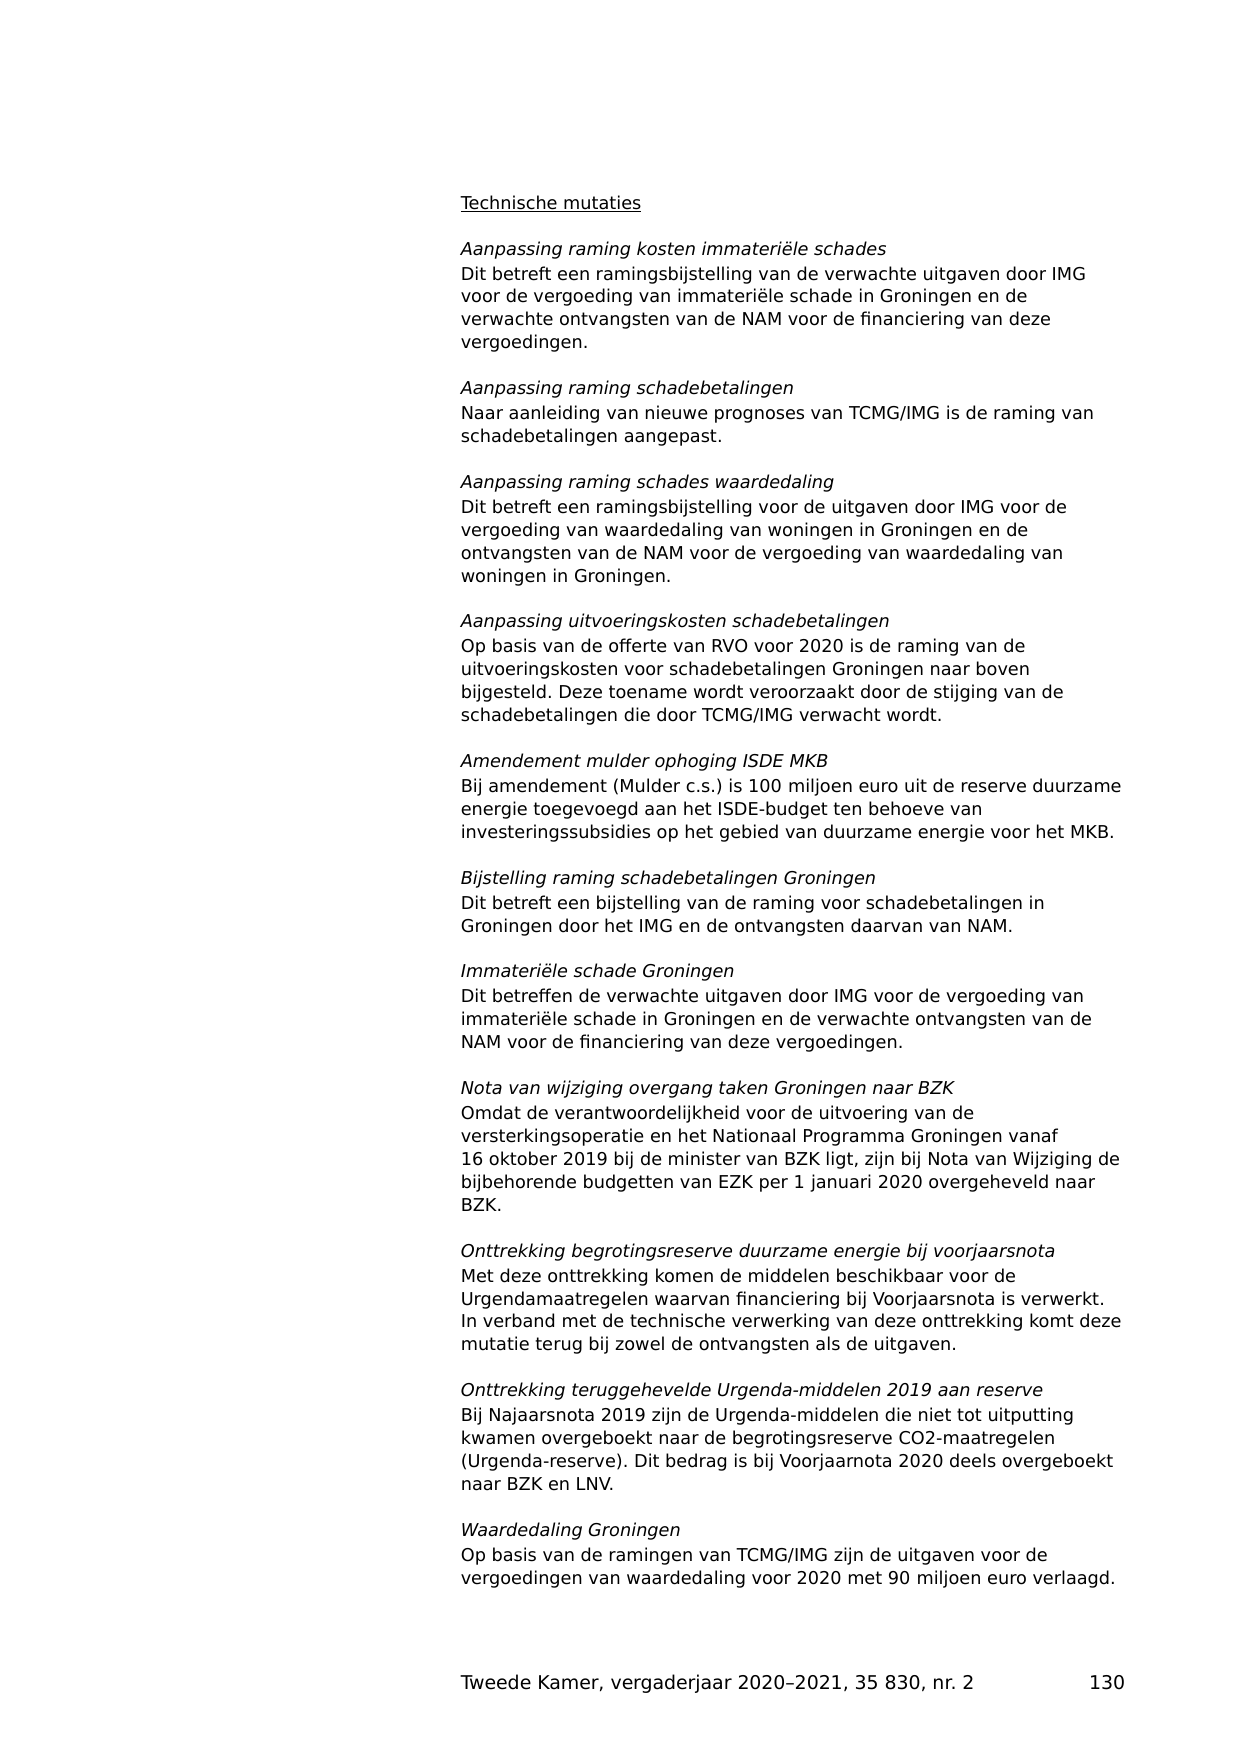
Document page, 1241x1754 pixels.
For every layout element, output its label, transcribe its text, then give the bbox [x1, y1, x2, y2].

text Onttrekking teruggehevelde Urgenda-middelen 2019 aan reserve [461, 1378, 1125, 1401]
text Aanpassing raming schadebetalingen [461, 376, 1125, 399]
text Technische mutaties [461, 191, 1125, 214]
text Bij Najaarsnota 2019 zijn de Urgenda-middelen die niet tot uitputting kwamen overgeboekt naar de begrotingsreserve CO2-maatregelen (Urgenda-reserve). Dit bedrag is bij Voorjaarnota 2020 deels overgeboekt naar BZK en LNV. [461, 1403, 1125, 1495]
text Dit betreft een ramingsbijstelling voor de uitgaven door IMG voor de vergoeding van waardedaling van woningen in Groningen en de ontvangsten van de NAM voor de vergoeding van waardedaling van woningen in Groningen. [461, 495, 1125, 587]
text Dit betreft een ramingsbijstelling van de verwachte uitgaven door IMG voor de vergoeding van immateriële schade in Groningen en de verwachte ontvangsten van de NAM voor de financiering van deze vergoedingen. [461, 262, 1125, 353]
text Amendement mulder ophoging ISDE MKB [461, 749, 1125, 772]
text Nota van wijziging overgang taken Groningen naar BZK [461, 1076, 1125, 1099]
text Onttrekking begrotingsreserve duurzame energie bij voorjaarsnota [461, 1239, 1125, 1262]
text Bij amendement (Mulder c.s.) is 100 miljoen euro uit de reserve duurzame energie toegevoegd aan het ISDE-budget ten behoeve van investeringssubsidies op het gebied van duurzame energie voor het MKB. [461, 774, 1125, 843]
text Omdat de verantwoordelijkheid voor de uitvoering van de versterkingsoperatie en het Nationaal Programma Groningen vanaf 16 oktober 2019 bij de minister van BZK ligt, zijn bij Nota van Wijziging de bijbehorende budgetten van EZK per 1 januari 2020 overgeheveld naar BZK. [461, 1101, 1125, 1216]
text Naar aanleiding van nieuwe prognoses van TCMG/IMG is de raming van schadebetalingen aangepast. [461, 401, 1125, 447]
text Dit betreffen de verwachte uitgaven door IMG voor de vergoeding van immateriële schade in Groningen en de verwachte ontvangsten van de NAM voor de financiering van deze vergoedingen. [461, 984, 1125, 1053]
text Op basis van de ramingen van TCMG/IMG zijn de uitgaven voor de vergoedingen van waardedaling voor 2020 met 90 miljoen euro verlaagd. [461, 1543, 1125, 1589]
text Immateriële schade Groningen [461, 959, 1125, 982]
text Aanpassing raming kosten immateriële schades [461, 237, 1125, 259]
text Bijstelling raming schadebetalingen Groningen [461, 866, 1125, 889]
text Aanpassing raming schades waardedaling [461, 470, 1125, 493]
text Aanpassing uitvoeringskosten schadebetalingen [461, 609, 1125, 632]
text Met deze onttrekking komen de middelen beschikbaar voor de Urgendamaatregelen waarvan financiering bij Voorjaarsnota is verwerkt. In verband met de technische verwerking van deze onttrekking komt deze mutatie terug bij zowel de ontvangsten als de uitgaven. [461, 1264, 1125, 1355]
text Dit betreft een bijstelling van de raming voor schadebetalingen in Groningen door het IMG en de ontvangsten daarvan van NAM. [461, 891, 1125, 937]
text Op basis van de offerte van RVO voor 2020 is de raming van de uitvoeringskosten voor schadebetalingen Groningen naar boven bijgesteld. Deze toename wordt veroorzaakt door de stijging van de schadebetalingen die door TCMG/IMG verwacht wordt. [461, 634, 1125, 726]
text Waardedaling Groningen [461, 1518, 1125, 1541]
